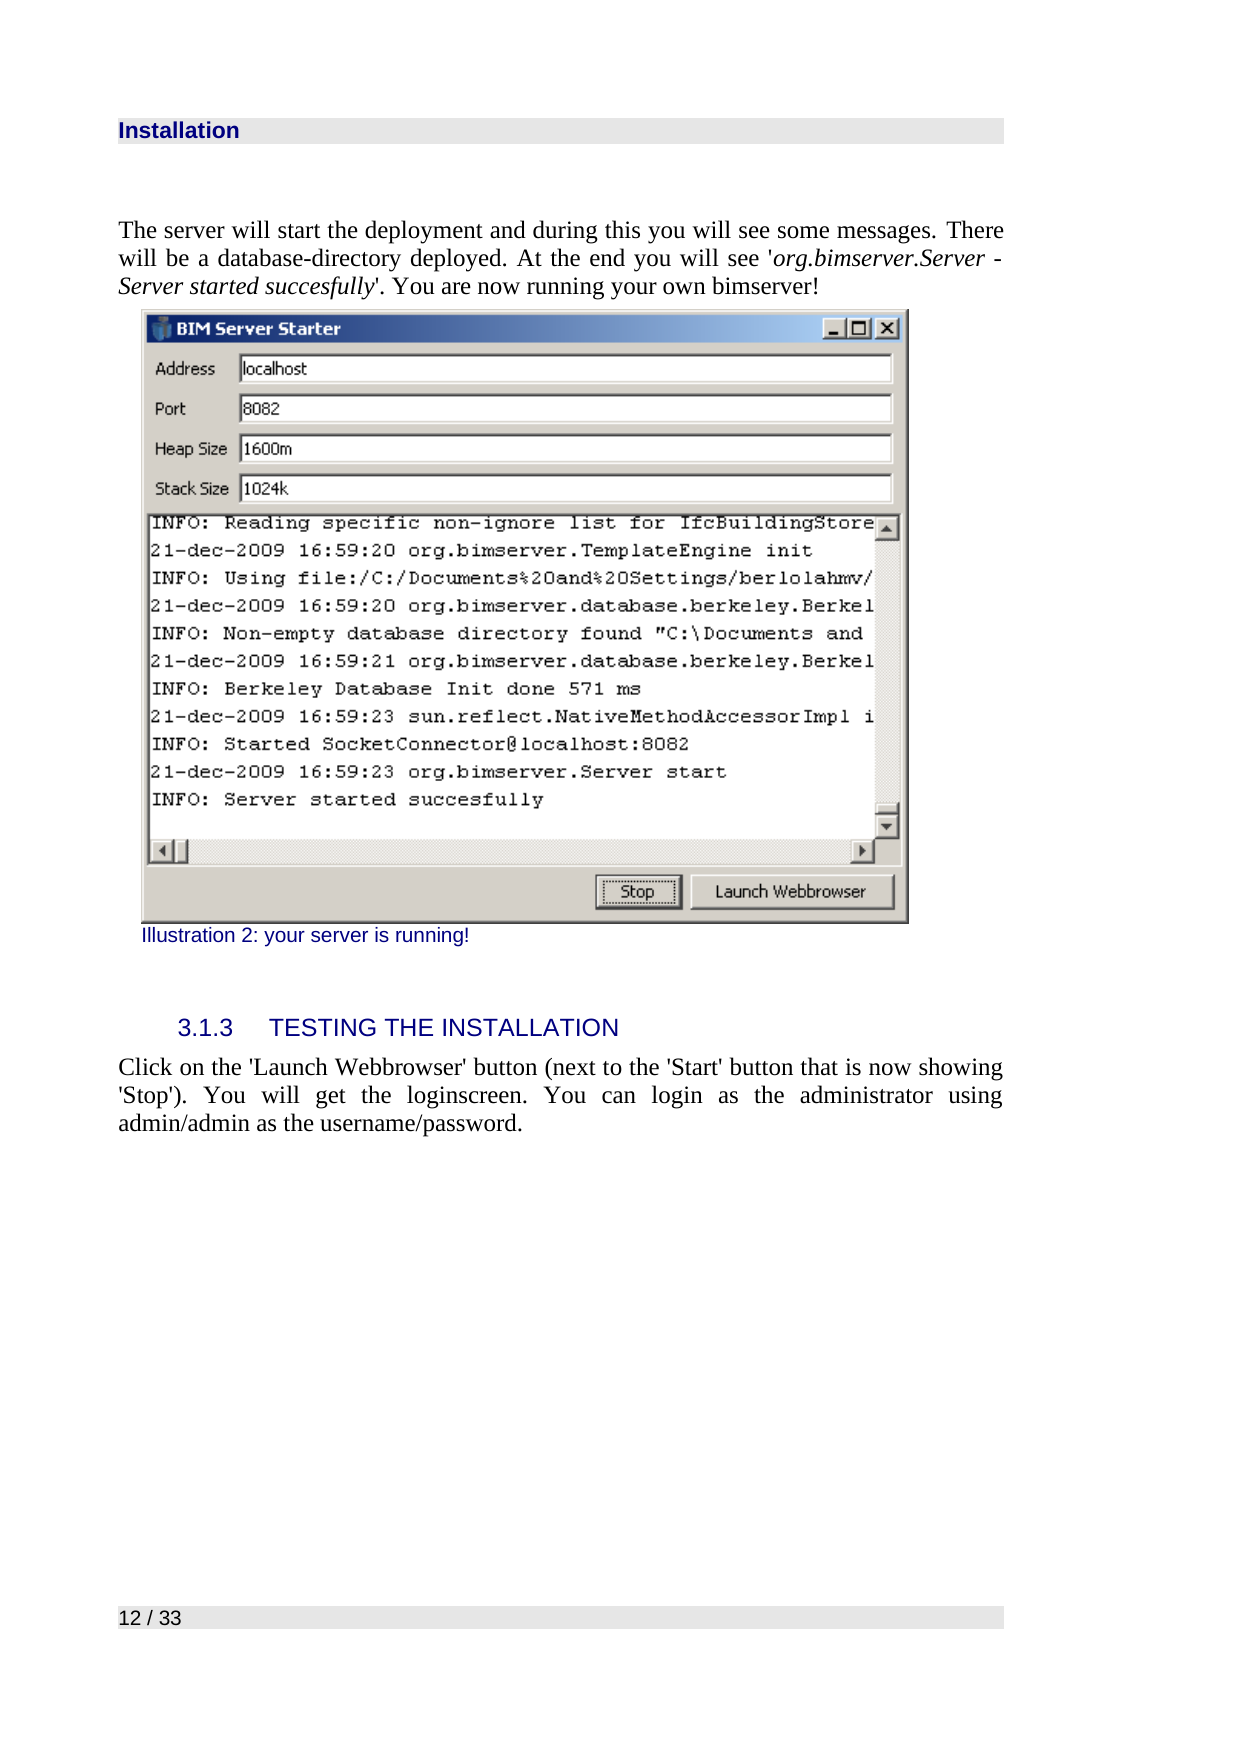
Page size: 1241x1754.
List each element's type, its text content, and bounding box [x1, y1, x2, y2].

text Click on the 'Launch Webbrowser' button (next to the 'Start' button that is now showing 'Stop'). You will get the loginscreen. You can login as the administrator using admin/admin as the username/password. [118, 1053, 1004, 1136]
text Illustration 2: your server is running! [141, 924, 909, 947]
picture [141, 309, 909, 924]
subtitle Testing the installation [118, 1013, 1004, 1042]
text The server will start the deployment and during this you will see some messages. There will be a database-directory deployed. At the end you will see 'org.bimserver.Server - Server started succesfully'. You are now running your own bimserver! [118, 217, 1004, 300]
